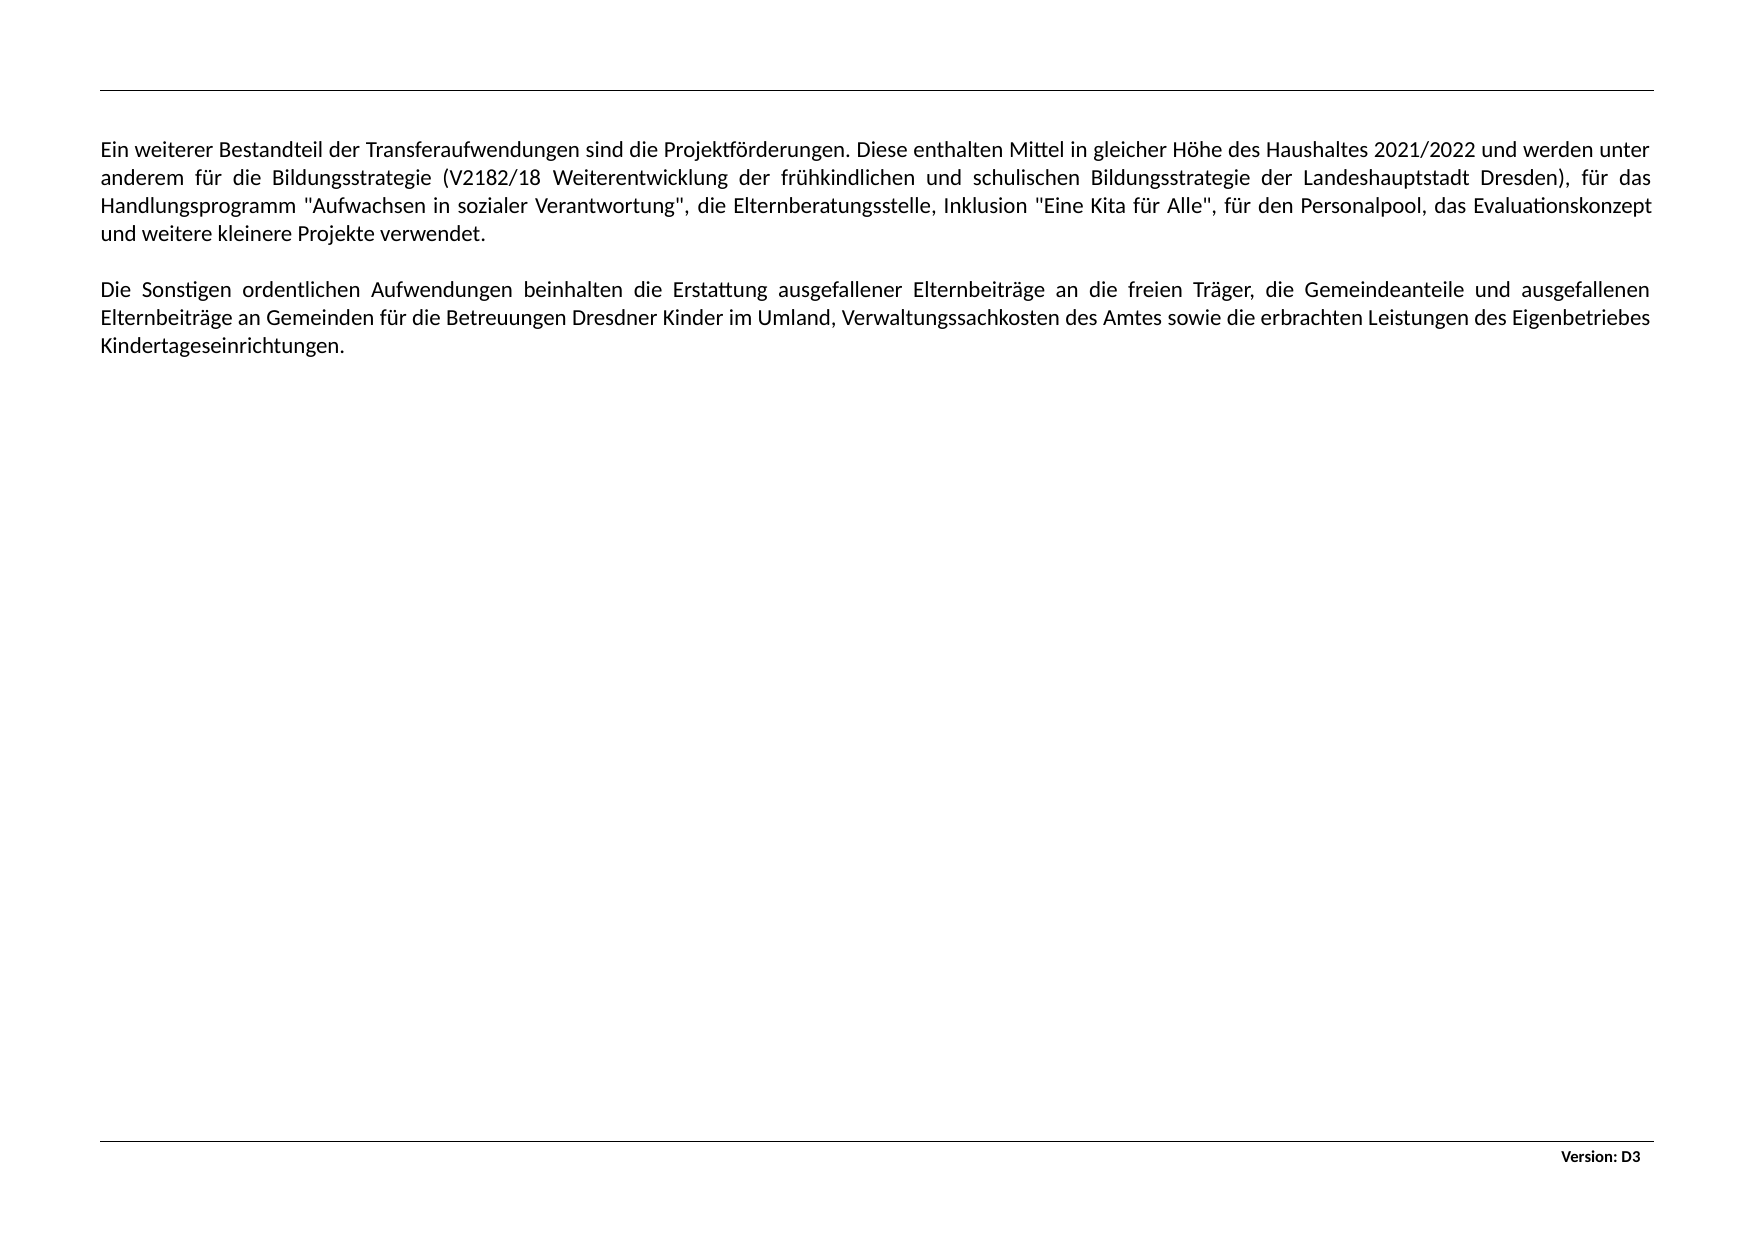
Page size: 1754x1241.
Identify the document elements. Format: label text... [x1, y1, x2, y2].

text Ein weiterer Bestandteil der Transferaufwendungen sind die Projektförderungen. Diese enthalten Mittel in gleicher Höhe des Haushaltes 2021/2022 und werden unter anderem für die Bildungsstrategie (V2182/18 Weiterentwicklung der frühkindlichen und schulischen Bildungsstrategie der Landeshauptstadt Dresden), für das Handlungsprogramm "Aufwachsen in sozialer Verantwortung", die Elternberatungsstelle, Inklusion "Eine Kita für Alle", für den Personalpool, das Evaluationskonzept und weitere kleinere Projekte verwendet. [100, 135, 1653, 247]
text Die Sonstigen ordentlichen Aufwendungen beinhalten die Erstattung ausgefallener Elternbeiträge an die freien Träger, die Gemeindeanteile und ausgefallenen Elternbeiträge an Gemeinden für die Betreuungen Dresdner Kinder im Umland, Verwaltungssachkosten des Amtes sowie die erbrachten Leistungen des Eigenbetriebes Kindertageseinrichtungen. [100, 275, 1653, 359]
